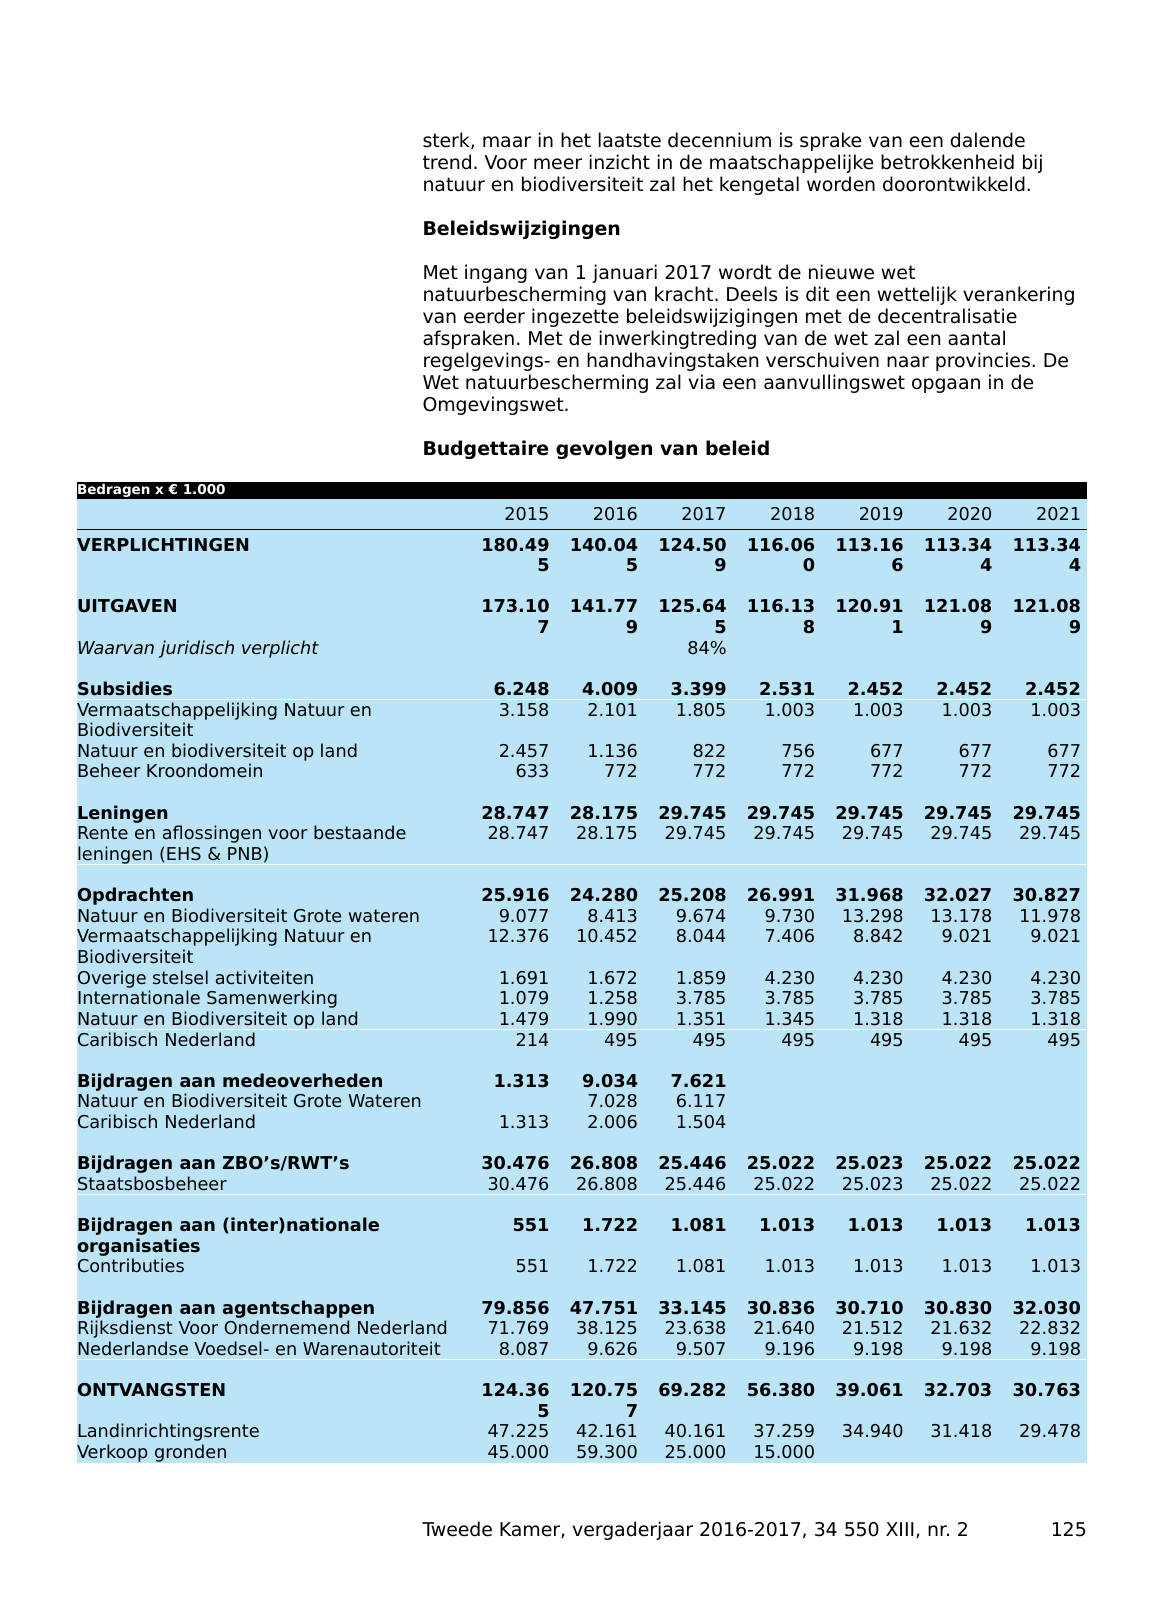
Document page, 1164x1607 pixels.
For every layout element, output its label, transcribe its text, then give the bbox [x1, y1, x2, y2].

table_cell 1.136 [555, 741, 644, 761]
table_cell [821, 1133, 909, 1153]
table_cell Caribisch Nederland [77, 1112, 466, 1133]
table_cell 2016 [555, 499, 644, 529]
table_cell 29.745 [909, 823, 998, 864]
table_cell 1.691 [466, 968, 555, 988]
table_cell 677 [909, 741, 998, 761]
table_cell 1.859 [644, 968, 732, 988]
table_cell [555, 782, 644, 803]
table_cell [909, 638, 998, 658]
table_cell 10.452 [555, 926, 644, 968]
table_cell 1.990 [555, 1009, 644, 1029]
table_cell 25.208 [644, 885, 732, 906]
table_cell [821, 1091, 909, 1112]
table_cell 1.013 [998, 1215, 1087, 1256]
table_cell 28.175 [555, 803, 644, 823]
table_cell [821, 865, 909, 885]
table_cell 1.345 [732, 1009, 821, 1029]
table_cell 772 [998, 761, 1087, 782]
table_cell [77, 576, 466, 596]
table_cell Verkoop gronden [77, 1442, 466, 1463]
table_cell 37.259 [732, 1421, 821, 1442]
table_cell 3.785 [821, 988, 909, 1009]
table_cell 39.061 [821, 1380, 909, 1421]
table_cell 1.003 [821, 700, 909, 741]
table_cell 1.081 [644, 1215, 732, 1256]
table_cell [821, 1195, 909, 1215]
table_cell 1.013 [821, 1215, 909, 1256]
table_cell [466, 1360, 555, 1380]
table_cell 1.805 [644, 700, 732, 741]
table_cell 30.827 [998, 885, 1087, 906]
table_cell 23.638 [644, 1318, 732, 1339]
table_cell 124.509 [644, 530, 732, 576]
table_cell [644, 1360, 732, 1380]
table_cell 8.044 [644, 926, 732, 968]
table_cell 32.027 [909, 885, 998, 906]
table_cell [466, 1277, 555, 1298]
table_cell [732, 638, 821, 658]
table_cell 32.703 [909, 1380, 998, 1421]
table_cell [644, 865, 732, 885]
table_cell 1.318 [998, 1009, 1087, 1029]
table_cell 9.198 [909, 1339, 998, 1359]
table_cell Internationale Samenwerking [77, 988, 466, 1009]
table_cell 9.198 [821, 1339, 909, 1359]
table_cell [77, 1360, 466, 1380]
table_cell [909, 1050, 998, 1071]
table_cell 9.077 [466, 906, 555, 926]
table_cell 29.478 [998, 1421, 1087, 1442]
table_cell [909, 1091, 998, 1112]
table_cell [555, 576, 644, 596]
table_cell 25.022 [732, 1174, 821, 1194]
table_cell 22.832 [998, 1318, 1087, 1339]
table_cell Contributies [77, 1256, 466, 1277]
table_cell 173.107 [466, 596, 555, 638]
table_cell 56.380 [732, 1380, 821, 1421]
table_cell [732, 1360, 821, 1380]
table_cell [998, 1277, 1087, 1298]
table_cell [77, 865, 466, 885]
table_cell [466, 658, 555, 679]
table_cell 121.089 [909, 596, 998, 638]
text sterk, maar in het laatste decennium is sprake van een dalende trend. Voor meer inzicht in de maatschappelijke betrokkenheid bij natuur en biodiversiteit zal het kengetal worden doorontwikkeld. [422, 130, 1087, 196]
table_cell [732, 865, 821, 885]
table_cell 677 [821, 741, 909, 761]
table_cell 2.452 [909, 679, 998, 699]
table_cell ONTVANGSTEN [77, 1380, 466, 1421]
table_cell Bijdragen aan medeoverheden [77, 1071, 466, 1091]
table_cell UITGAVEN [77, 596, 466, 638]
table_cell [998, 1071, 1087, 1091]
table_cell [998, 638, 1087, 658]
table_cell [998, 1091, 1087, 1112]
table_cell Rente en aflossingen voor bestaande leningen (EHS & PNB) [77, 823, 466, 864]
table_cell [821, 658, 909, 679]
table_cell Bijdragen aan ZBO’s/RWT’s [77, 1153, 466, 1174]
table_cell 1.013 [998, 1256, 1087, 1277]
table_cell 11.978 [998, 906, 1087, 926]
table_cell [909, 576, 998, 596]
table_cell 2018 [732, 499, 821, 529]
table_cell 26.808 [555, 1153, 644, 1174]
table_cell 21.632 [909, 1318, 998, 1339]
table_cell 495 [732, 1030, 821, 1050]
table_cell 2015 [466, 499, 555, 529]
table_cell 40.161 [644, 1421, 732, 1442]
table_cell [821, 1277, 909, 1298]
table_cell 79.856 [466, 1298, 555, 1318]
table_cell 29.745 [732, 803, 821, 823]
table_cell [466, 782, 555, 803]
table_cell 2017 [644, 499, 732, 529]
table_cell 21.640 [732, 1318, 821, 1339]
table_cell 29.745 [909, 803, 998, 823]
table_cell 25.023 [821, 1174, 909, 1194]
table_cell [909, 1277, 998, 1298]
table_cell 4.230 [821, 968, 909, 988]
table_cell 140.045 [555, 530, 644, 576]
table_cell 1.003 [732, 700, 821, 741]
table_cell [732, 1071, 821, 1091]
table_cell [466, 1133, 555, 1153]
table_cell [555, 865, 644, 885]
table_cell 2.452 [821, 679, 909, 699]
table_cell Overige stelsel activiteiten [77, 968, 466, 988]
table_cell 31.418 [909, 1421, 998, 1442]
table_cell 495 [555, 1030, 644, 1050]
subtitle Budgettaire gevolgen van beleid [422, 438, 1087, 460]
table_cell 1.013 [732, 1256, 821, 1277]
table_cell 120.911 [821, 596, 909, 638]
table_cell 180.495 [466, 530, 555, 576]
table_cell [644, 1277, 732, 1298]
table_cell [732, 1091, 821, 1112]
table_cell [998, 658, 1087, 679]
table_cell [644, 658, 732, 679]
table_cell 25.022 [909, 1174, 998, 1194]
table_cell [77, 1277, 466, 1298]
table_cell Beheer Kroondomein [77, 761, 466, 782]
table_cell [77, 1195, 466, 1215]
table_cell 495 [909, 1030, 998, 1050]
table_cell 71.769 [466, 1318, 555, 1339]
table_cell [821, 576, 909, 596]
table_cell [998, 1050, 1087, 1071]
table_cell [909, 1133, 998, 1153]
table_cell [998, 865, 1087, 885]
table_cell 2020 [909, 499, 998, 529]
table_cell Nederlandse Voedsel- en Warenautoriteit [77, 1339, 466, 1359]
table_cell [77, 658, 466, 679]
table_cell 30.836 [732, 1298, 821, 1318]
table_cell 25.022 [909, 1153, 998, 1174]
table_cell 2021 [998, 499, 1087, 529]
table_cell 29.745 [821, 803, 909, 823]
table_cell 3.158 [466, 700, 555, 741]
table_cell 1.003 [998, 700, 1087, 741]
table_cell [909, 1442, 998, 1463]
table_cell [732, 1277, 821, 1298]
table_cell [466, 1050, 555, 1071]
table_cell 756 [732, 741, 821, 761]
table_cell 47.751 [555, 1298, 644, 1318]
table_cell [555, 1360, 644, 1380]
table_cell 4.230 [909, 968, 998, 988]
table_cell [555, 1050, 644, 1071]
table_cell 113.344 [909, 530, 998, 576]
table_cell 30.830 [909, 1298, 998, 1318]
table_cell Natuur en Biodiversiteit op land [77, 1009, 466, 1029]
table_cell [77, 782, 466, 803]
table_cell 69.282 [644, 1380, 732, 1421]
table_cell 1.722 [555, 1256, 644, 1277]
table_cell 30.763 [998, 1380, 1087, 1421]
table_cell Natuur en Biodiversiteit Grote wateren [77, 906, 466, 926]
table_cell [998, 1442, 1087, 1463]
table_cell 9.730 [732, 906, 821, 926]
table_cell [732, 1112, 821, 1133]
table_cell 1.081 [644, 1256, 732, 1277]
table_cell 1.013 [821, 1256, 909, 1277]
table_header Bedragen x € 1.000 [77, 482, 1087, 498]
table_cell 42.161 [555, 1421, 644, 1442]
table_cell [644, 1133, 732, 1153]
table_cell 8.413 [555, 906, 644, 926]
table_cell 3.785 [732, 988, 821, 1009]
table_cell Landinrichtingsrente [77, 1421, 466, 1442]
table_cell 26.991 [732, 885, 821, 906]
table_cell 1.313 [466, 1112, 555, 1133]
table_cell [466, 1091, 555, 1112]
table_cell 4.009 [555, 679, 644, 699]
table_cell Opdrachten [77, 885, 466, 906]
table_cell 3.785 [644, 988, 732, 1009]
table_cell 8.842 [821, 926, 909, 968]
text Met ingang van 1 januari 2017 wordt de nieuwe wet natuurbescherming van kracht. Deels is dit een wettelijk verankering van eerder ingezette beleidswijzigingen met de decentralisatie afspraken. Met de inwerkingtreding van de wet zal een aantal regelgevings- en handhavingstaken verschuiven naar provincies. De Wet natuurbescherming zal via een aanvullingswet opgaan in de Omgevingswet. [422, 262, 1087, 416]
table_cell 2.457 [466, 741, 555, 761]
table_cell 29.745 [644, 823, 732, 864]
table_cell Vermaatschappelijking Natuur en Biodiversiteit [77, 926, 466, 968]
table_cell 772 [821, 761, 909, 782]
table_cell 21.512 [821, 1318, 909, 1339]
table_cell [909, 1195, 998, 1215]
table_cell 25.022 [998, 1174, 1087, 1194]
table_cell 59.300 [555, 1442, 644, 1463]
table_cell 772 [732, 761, 821, 782]
table_cell 29.745 [644, 803, 732, 823]
table_cell 2.531 [732, 679, 821, 699]
table_cell 12.376 [466, 926, 555, 968]
table_cell 84% [644, 638, 732, 658]
table_cell [732, 1195, 821, 1215]
table_cell 25.022 [732, 1153, 821, 1174]
table_cell 677 [998, 741, 1087, 761]
table_cell 13.178 [909, 906, 998, 926]
table_cell 2019 [821, 499, 909, 529]
table_cell 45.000 [466, 1442, 555, 1463]
table_cell [909, 1071, 998, 1091]
table_cell [821, 1050, 909, 1071]
table_cell 1.318 [909, 1009, 998, 1029]
table_cell 30.476 [466, 1153, 555, 1174]
table_cell 1.013 [732, 1215, 821, 1256]
subtitle Beleidswijzigingen [422, 218, 1087, 240]
table_cell [909, 782, 998, 803]
table_cell Vermaatschappelijking Natuur en Biodiversiteit [77, 700, 466, 741]
table_cell 4.230 [998, 968, 1087, 988]
table_cell [998, 1195, 1087, 1215]
table_cell 495 [821, 1030, 909, 1050]
table_cell [909, 658, 998, 679]
table_cell 26.808 [555, 1174, 644, 1194]
table_cell 7.621 [644, 1071, 732, 1091]
table_cell [732, 1050, 821, 1071]
table_cell [77, 499, 466, 529]
table_cell 822 [644, 741, 732, 761]
table_cell Leningen [77, 803, 466, 823]
table_cell VERPLICHTINGEN [77, 530, 466, 576]
table_cell 1.313 [466, 1071, 555, 1091]
table_cell [821, 1071, 909, 1091]
table_cell 113.166 [821, 530, 909, 576]
table_cell 33.145 [644, 1298, 732, 1318]
table_cell 29.745 [998, 823, 1087, 864]
table_cell 125.645 [644, 596, 732, 638]
table_cell 3.399 [644, 679, 732, 699]
table_cell 24.280 [555, 885, 644, 906]
table_cell 9.198 [998, 1339, 1087, 1359]
table_cell [821, 782, 909, 803]
table_cell 28.747 [466, 803, 555, 823]
table_cell [555, 1277, 644, 1298]
table_cell 13.298 [821, 906, 909, 926]
table_cell [732, 576, 821, 596]
table_cell 1.672 [555, 968, 644, 988]
table_cell [555, 1195, 644, 1215]
table_cell 9.196 [732, 1339, 821, 1359]
table_cell 9.034 [555, 1071, 644, 1091]
table_cell 29.745 [821, 823, 909, 864]
table_cell 1.318 [821, 1009, 909, 1029]
table_cell 116.138 [732, 596, 821, 638]
table_cell 31.968 [821, 885, 909, 906]
table_cell 2.006 [555, 1112, 644, 1133]
table_cell 7.028 [555, 1091, 644, 1112]
table_cell [821, 638, 909, 658]
table_cell [644, 1195, 732, 1215]
table_cell 9.021 [909, 926, 998, 968]
table_cell 3.785 [909, 988, 998, 1009]
table_cell 1.722 [555, 1215, 644, 1256]
table_cell 9.507 [644, 1339, 732, 1359]
table_cell [909, 865, 998, 885]
table_cell [555, 658, 644, 679]
table_cell 8.087 [466, 1339, 555, 1359]
table_cell [732, 658, 821, 679]
table_cell 25.916 [466, 885, 555, 906]
table_cell 9.021 [998, 926, 1087, 968]
table_cell 113.344 [998, 530, 1087, 576]
table_cell 9.626 [555, 1339, 644, 1359]
table_cell [998, 576, 1087, 596]
table_cell 6.248 [466, 679, 555, 699]
table_cell Staatsbosbeheer [77, 1174, 466, 1194]
table_cell 25.446 [644, 1153, 732, 1174]
table_cell [466, 1195, 555, 1215]
table_cell 214 [466, 1030, 555, 1050]
table_cell 29.745 [732, 823, 821, 864]
table_cell Rijksdienst Voor Ondernemend Nederland [77, 1318, 466, 1339]
table_cell 28.175 [555, 823, 644, 864]
table_cell Bijdragen aan agentschappen [77, 1298, 466, 1318]
table_cell [998, 782, 1087, 803]
table_cell 30.476 [466, 1174, 555, 1194]
table_cell 1.013 [909, 1256, 998, 1277]
table_cell [732, 1133, 821, 1153]
table_cell 495 [644, 1030, 732, 1050]
table_cell 25.022 [998, 1153, 1087, 1174]
table_cell 25.000 [644, 1442, 732, 1463]
table_cell [644, 782, 732, 803]
table_cell Subsidies [77, 679, 466, 699]
table_cell 495 [998, 1030, 1087, 1050]
table_cell 772 [909, 761, 998, 782]
table_cell Bijdragen aan (inter)nationale organisaties [77, 1215, 466, 1256]
table_cell 4.230 [732, 968, 821, 988]
table_cell [77, 1133, 466, 1153]
table_cell [998, 1112, 1087, 1133]
table_cell 9.674 [644, 906, 732, 926]
table_cell Waarvan juridisch verplicht [77, 638, 466, 658]
table_cell 28.747 [466, 823, 555, 864]
table_cell 2.101 [555, 700, 644, 741]
table_cell [909, 1112, 998, 1133]
table_cell 1.479 [466, 1009, 555, 1029]
table_cell 1.079 [466, 988, 555, 1009]
table_cell 6.117 [644, 1091, 732, 1112]
table_cell 32.030 [998, 1298, 1087, 1318]
table_cell 25.023 [821, 1153, 909, 1174]
table_cell [998, 1360, 1087, 1380]
table_cell [732, 782, 821, 803]
table_cell 633 [466, 761, 555, 782]
table_cell [555, 1133, 644, 1153]
table_cell 551 [466, 1256, 555, 1277]
table_cell 3.785 [998, 988, 1087, 1009]
table_cell 47.225 [466, 1421, 555, 1442]
table_cell 772 [555, 761, 644, 782]
table_cell 7.406 [732, 926, 821, 968]
table_cell 15.000 [732, 1442, 821, 1463]
table_cell 1.013 [909, 1215, 998, 1256]
table_cell [909, 1360, 998, 1380]
table_cell [644, 576, 732, 596]
table_cell 2.452 [998, 679, 1087, 699]
table_cell [821, 1112, 909, 1133]
table_cell Caribisch Nederland [77, 1030, 466, 1050]
table_cell 34.940 [821, 1421, 909, 1442]
table_cell 1.351 [644, 1009, 732, 1029]
table_cell 116.060 [732, 530, 821, 576]
table_cell [77, 1050, 466, 1071]
table_cell Natuur en Biodiversiteit Grote Wateren [77, 1091, 466, 1112]
table_cell [466, 638, 555, 658]
table_cell 124.365 [466, 1380, 555, 1421]
table_cell Natuur en biodiversiteit op land [77, 741, 466, 761]
table_cell 30.710 [821, 1298, 909, 1318]
table_cell 25.446 [644, 1174, 732, 1194]
table_cell 1.003 [909, 700, 998, 741]
table_cell [998, 1133, 1087, 1153]
table_cell [466, 576, 555, 596]
table_cell 1.258 [555, 988, 644, 1009]
table_cell 772 [644, 761, 732, 782]
table_cell [644, 1050, 732, 1071]
table_cell [466, 865, 555, 885]
table_cell 551 [466, 1215, 555, 1256]
table_cell 120.757 [555, 1380, 644, 1421]
table_cell [555, 638, 644, 658]
table_cell 29.745 [998, 803, 1087, 823]
table_cell 141.779 [555, 596, 644, 638]
table_cell [821, 1442, 909, 1463]
table_cell [821, 1360, 909, 1380]
table_cell 1.504 [644, 1112, 732, 1133]
table_cell 121.089 [998, 596, 1087, 638]
table_cell 38.125 [555, 1318, 644, 1339]
